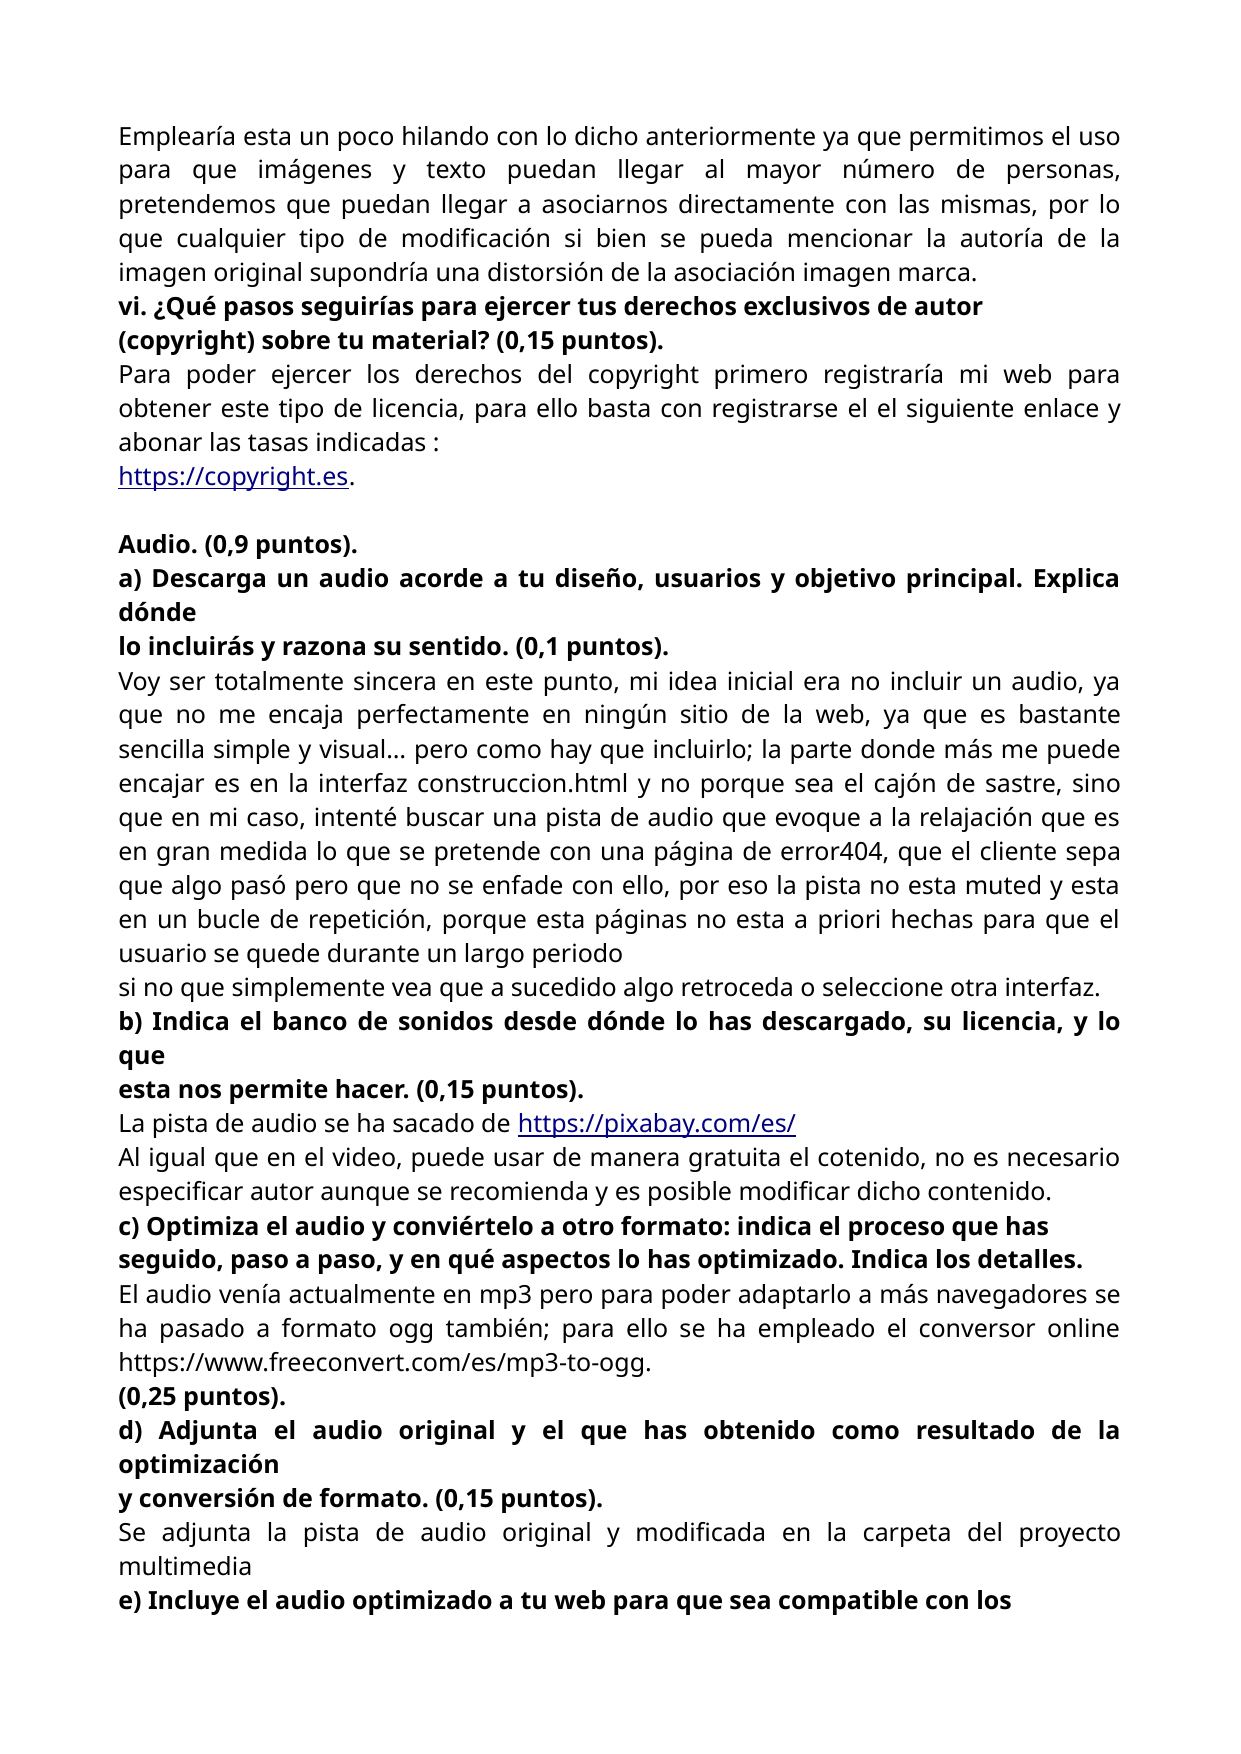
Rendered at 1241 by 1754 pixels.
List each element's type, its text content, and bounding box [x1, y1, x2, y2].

text e) Incluye el audio optimizado a tu web para que sea compatible con los [118, 1583, 1122, 1617]
text b) Indica el banco de sonidos desde dónde lo has descargado, su licencia, y lo que [118, 1004, 1122, 1072]
text La pista de audio se ha sacado de https://pixabay.com/es/ [118, 1106, 1122, 1140]
text si no que simplemente vea que a sucedido algo retroceda o seleccione otra interfaz. [118, 970, 1122, 1004]
text y conversión de formato. (0,15 puntos). [118, 1481, 1122, 1515]
text El audio venía actualmente en mp3 pero para poder adaptarlo a más navegadores se ha pasado a formato ogg también; para ello se ha empleado el conversor online https://www.freeconvert.com/es/mp3-to-ogg. [118, 1276, 1122, 1378]
text Audio. (0,9 puntos). [118, 527, 1122, 561]
text a) Descarga un audio acorde a tu diseño, usuarios y objetivo principal. Explica dónde [118, 561, 1122, 629]
text vi. ¿Qué pasos seguirías para ejercer tus derechos exclusivos de autor [118, 288, 1122, 322]
text Se adjunta la pista de audio original y modificada en la carpeta del proyecto multimedia [118, 1515, 1122, 1583]
text esta nos permite hacer. (0,15 puntos). [118, 1072, 1122, 1106]
text Al igual que en el video, puede usar de manera gratuita el cotenido, no es necesario especificar autor aunque se recomienda y es posible modificar dicho contenido. [118, 1140, 1122, 1208]
text (copyright) sobre tu material? (0,15 puntos). [118, 322, 1122, 357]
text c) Optimiza el audio y conviértelo a otro formato: indica el proceso que has [118, 1208, 1122, 1242]
text Voy ser totalmente sincera en este punto, mi idea inicial era no incluir un audio, ya que no me encaja perfectamente en ningún sitio de la web, ya que es bastante sencilla simple y visual… pero como hay que incluirlo; la parte donde más me puede encajar es en la interfaz construccion.html y no porque sea el cajón de sastre, sino que en mi caso, intenté buscar una pista de audio que evoque a la relajación que es en gran medida lo que se pretende con una página de error404, que el cliente sepa que algo pasó pero que no se enfade con ello, por eso la pista no esta muted y esta en un bucle de repetición, porque esta páginas no esta a priori hechas para que el usuario se quede durante un largo periodo [118, 663, 1122, 970]
text lo incluirás y razona su sentido. (0,1 puntos). [118, 629, 1122, 663]
text (0,25 puntos). [118, 1378, 1122, 1412]
text Para poder ejercer los derechos del copyright primero registraría mi web para obtener este tipo de licencia, para ello basta con registrarse el el siguiente enlace y abonar las tasas indicadas : [118, 357, 1122, 459]
text seguido, paso a paso, y en qué aspectos lo has optimizado. Indica los detalles. [118, 1242, 1122, 1276]
text d) Adjunta el audio original y el que has obtenido como resultado de la optimización [118, 1412, 1122, 1481]
text https://copyright.es. [118, 459, 1122, 493]
text Emplearía esta un poco hilando con lo dicho anteriormente ya que permitimos el uso para que imágenes y texto puedan llegar al mayor número de personas, pretendemos que puedan llegar a asociarnos directamente con las mismas, por lo que cualquier tipo de modificación si bien se pueda mencionar la autoría de la imagen original supondría una distorsión de la asociación imagen marca. [118, 118, 1122, 288]
